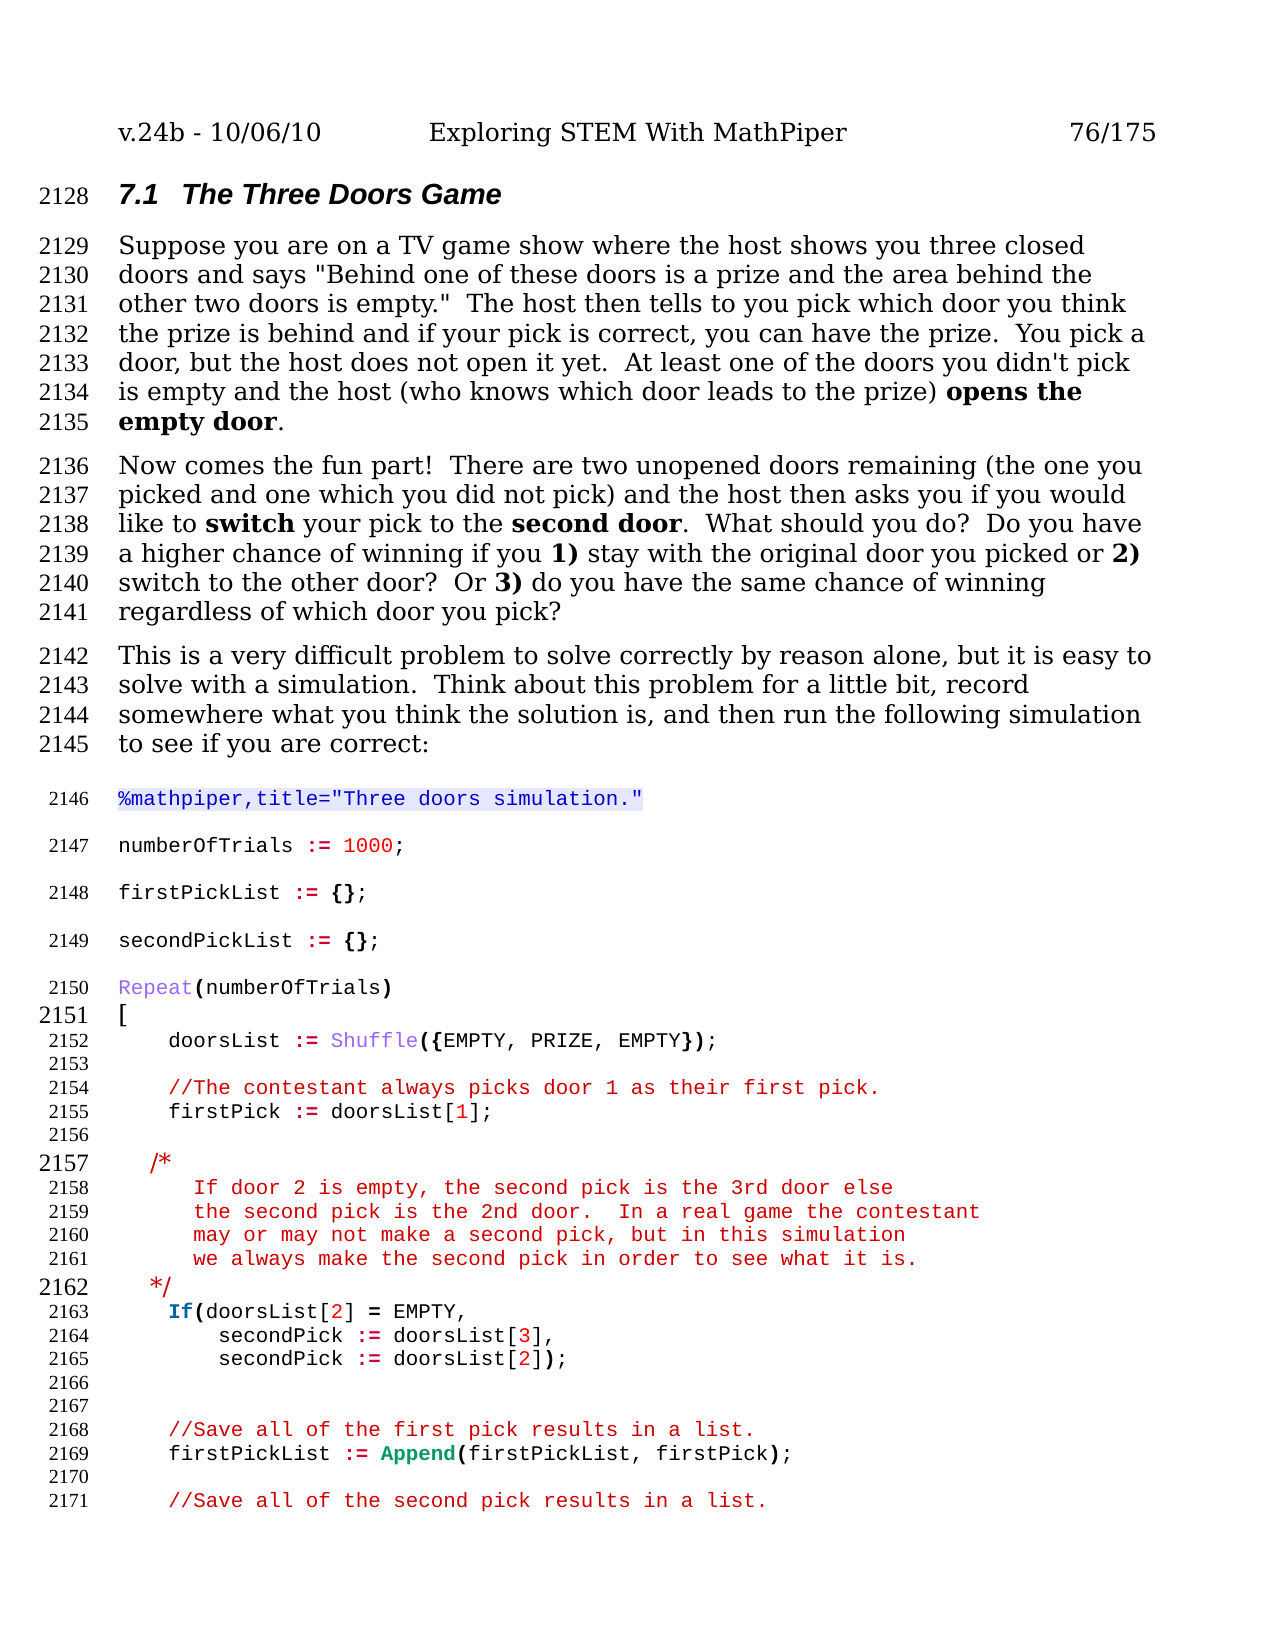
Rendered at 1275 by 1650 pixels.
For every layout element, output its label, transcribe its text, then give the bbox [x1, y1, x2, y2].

text If door 2 is empty, the second pick is the 3rd door else [118, 1177, 1157, 1201]
text we always make the second pick in order to see what it is. [118, 1248, 1157, 1272]
text firstPickList := Append(firstPickList, firstPick); [118, 1443, 1157, 1466]
subtitle The Three Doors Game [118, 177, 1157, 210]
text secondPick := doorsList[2]); [118, 1348, 1157, 1372]
text numberOfTrials := 1000; [118, 835, 1157, 859]
text Suppose you are on a TV game show where the host shows you three closed doors and says "Behind one of these doors is a prize and the area behind the other two doors is empty." The host then tells to you pick which door you think the prize is behind and if your pick is correct, you can have the prize. You pick a door, but the host does not open it yet. At least one of the doors you didn't pick is empty and the host (who knows which door leads to the prize) opens the empty door. [118, 231, 1157, 436]
text [ [118, 1001, 1157, 1030]
text Repeat(numberOfTrials) [118, 977, 1157, 1001]
text //The contestant always picks door 1 as their first pick. [118, 1077, 1157, 1101]
text %mathpiper,title="Three doors simulation." [118, 788, 1157, 811]
text the second pick is the 2nd door. In a real game the contestant [118, 1201, 1157, 1224]
text secondPick := doorsList[3], [118, 1324, 1157, 1348]
text This is a very difficult problem to solve correctly by reason alone, but it is easy to solve with a simulation. Think about this problem for a little bit, record somewhere what you think the solution is, and then run the following simulation to see if you are correct: [118, 641, 1157, 758]
text */ [118, 1272, 1157, 1301]
text firstPickList := {}; [118, 882, 1157, 906]
text //Save all of the first pick results in a list. [118, 1419, 1157, 1443]
text doorsList := Shuffle({EMPTY, PRIZE, EMPTY}); [118, 1030, 1157, 1053]
text /* [118, 1148, 1157, 1177]
text firstPick := doorsList[1]; [118, 1101, 1157, 1124]
text If(doorsList[2] = EMPTY, [118, 1301, 1157, 1324]
text Now comes the fun part! There are two unopened doors remaining (the one you picked and one which you did not pick) and the host then asks you if you would like to switch your pick to the second door. What should you do? Do you have a higher chance of winning if you 1) stay with the original door you picked or 2) switch to the other door? Or 3) do you have the same chance of winning regardless of which door you pick? [118, 451, 1157, 626]
text secondPickList := {}; [118, 930, 1157, 953]
text //Save all of the second pick results in a list. [118, 1490, 1157, 1514]
text may or may not make a second pick, but in this simulation [118, 1224, 1157, 1248]
